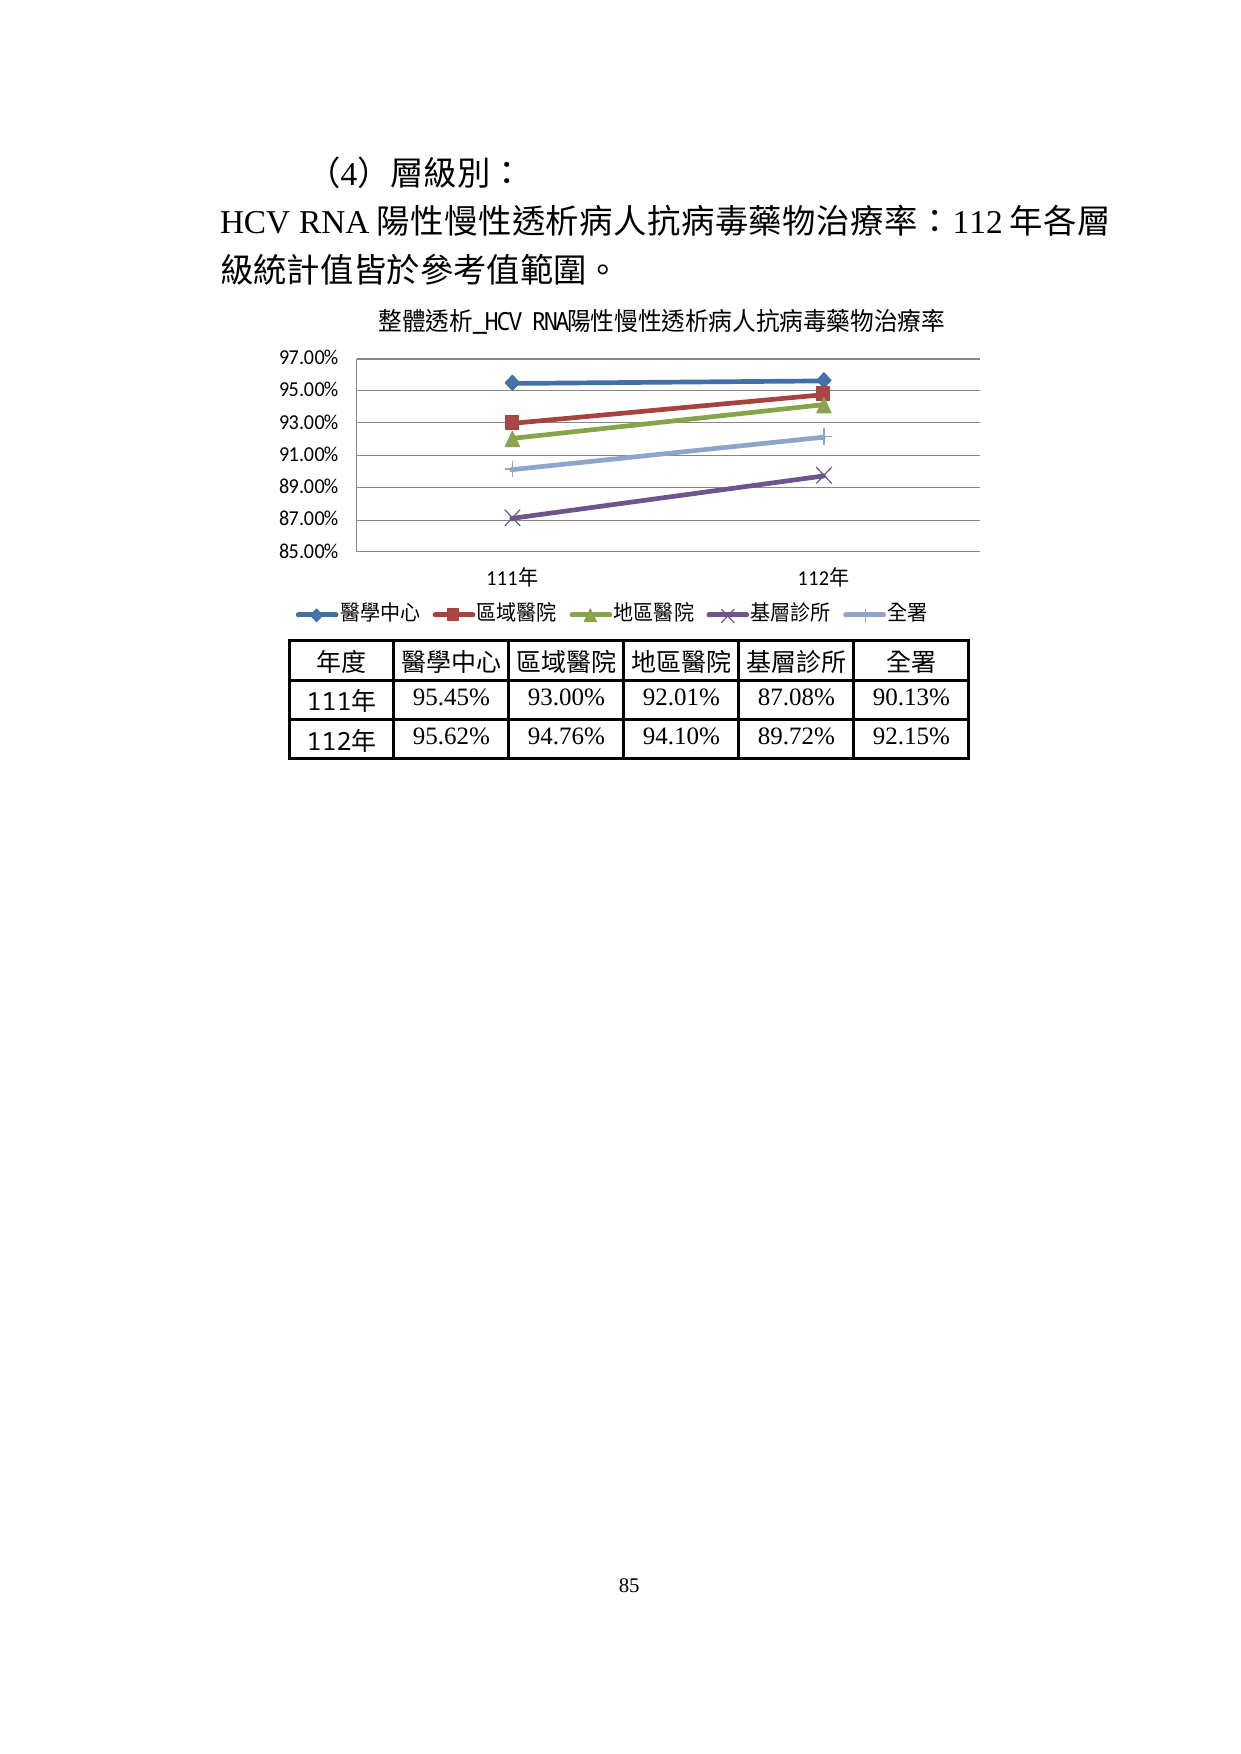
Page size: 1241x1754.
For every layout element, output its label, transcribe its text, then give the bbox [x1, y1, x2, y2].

table_header 基層診所 [740, 642, 852, 678]
table_cell 92.15% [855, 721, 967, 757]
table_cell 94.76% [510, 721, 622, 757]
table_cell 87.08% [740, 682, 852, 718]
list 層級別： [307, 147, 1122, 195]
table_cell 111年 [291, 682, 392, 718]
table_header 醫學中心 [395, 642, 507, 678]
table_header 地區醫院 [625, 642, 737, 678]
table_cell 112年 [291, 721, 392, 757]
text HCV RNA陽性慢性透析病人抗病毒藥物治療率：112年各層級統計值皆於參考值範圍。 [220, 195, 1111, 292]
table_header 年度 [291, 642, 392, 678]
table_cell 94.10% [625, 721, 737, 757]
table_cell 90.13% [855, 682, 967, 718]
table_header 區域醫院 [510, 642, 622, 678]
table_header 全署 [855, 642, 967, 678]
table_cell 92.01% [625, 682, 737, 718]
table_cell 89.72% [740, 721, 852, 757]
table_cell 95.45% [395, 682, 507, 718]
table_cell 95.62% [395, 721, 507, 757]
table_cell 93.00% [510, 682, 622, 718]
